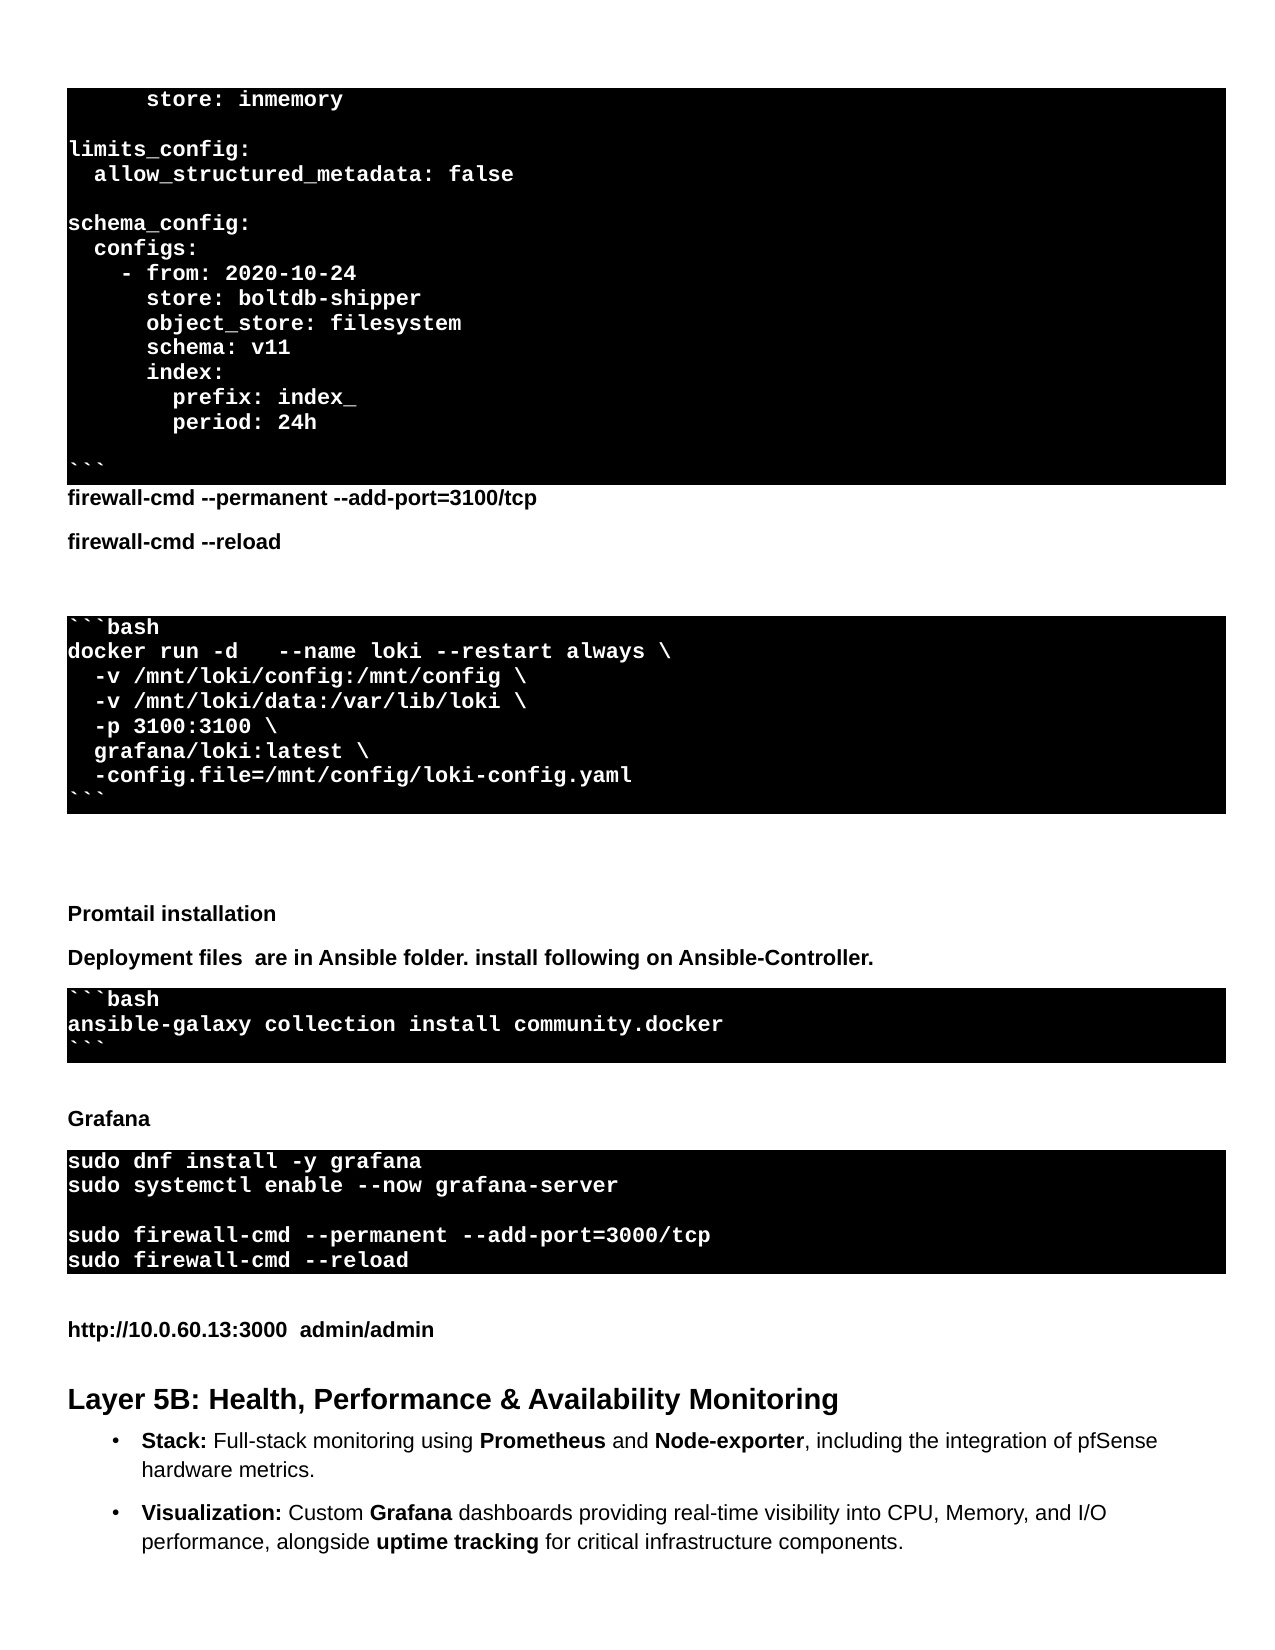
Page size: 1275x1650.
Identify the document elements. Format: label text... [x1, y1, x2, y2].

text sudo firewall-cmd --permanent --add-port=3000/tcp [67, 1224, 1226, 1249]
text prefix: index_ [67, 386, 1226, 411]
text allow_structured_metadata: false [67, 163, 1226, 188]
text Grafana [67, 1106, 1226, 1131]
text sudo firewall-cmd --reload [67, 1249, 1226, 1274]
text firewall-cmd --permanent --add-port=3100/tcp [67, 485, 1226, 510]
text ``` [67, 1038, 1226, 1063]
text limits_config: [67, 138, 1226, 163]
text period: 24h [67, 411, 1226, 436]
text schema: v11 [67, 336, 1226, 361]
text Promtail installation [67, 901, 1226, 926]
text -v /mnt/loki/config:/mnt/config \ [67, 665, 1226, 690]
text -p 3100:3100 \ [67, 715, 1226, 740]
text http://10.0.60.13:3000 admin/admin [67, 1317, 1226, 1342]
text index: [67, 361, 1226, 386]
text ``` [67, 460, 1226, 485]
text -config.file=/mnt/config/loki-config.yaml [67, 764, 1226, 789]
text docker run -d --name loki --restart always \ [67, 641, 1226, 665]
list Stack: Full-stack monitoring using Prometheus and Node-exporter, including the integration of pfSense hardware metrics. [112, 1428, 1226, 1482]
text schema_config: [67, 212, 1226, 237]
text sudo dnf install -y grafana [67, 1150, 1226, 1174]
text grafana/loki:latest \ [67, 740, 1226, 764]
text ``` [67, 789, 1226, 814]
subtitle Layer 5B: Health, Performance & Availability Monitoring [67, 1382, 1226, 1415]
text - from: 2020-10-24 [67, 262, 1226, 287]
text Deployment files are in Ansible folder. install following on Ansible-Controller. [67, 945, 1226, 970]
text ansible-galaxy collection install community.docker [67, 1013, 1226, 1038]
text ```bash [67, 988, 1226, 1013]
text configs: [67, 237, 1226, 262]
text firewall-cmd --reload [67, 529, 1226, 554]
text sudo systemctl enable --now grafana-server [67, 1174, 1226, 1199]
text store: boltdb-shipper [67, 287, 1226, 312]
list Visualization: Custom Grafana dashboards providing real-time visibility into CPU, Memory, and I/O performance, alongside uptime tracking for critical infrastructure components. [112, 1500, 1226, 1554]
text ```bash [67, 616, 1226, 641]
text store: inmemory [67, 88, 1226, 113]
text -v /mnt/loki/data:/var/lib/loki \ [67, 690, 1226, 715]
text object_store: filesystem [67, 312, 1226, 336]
